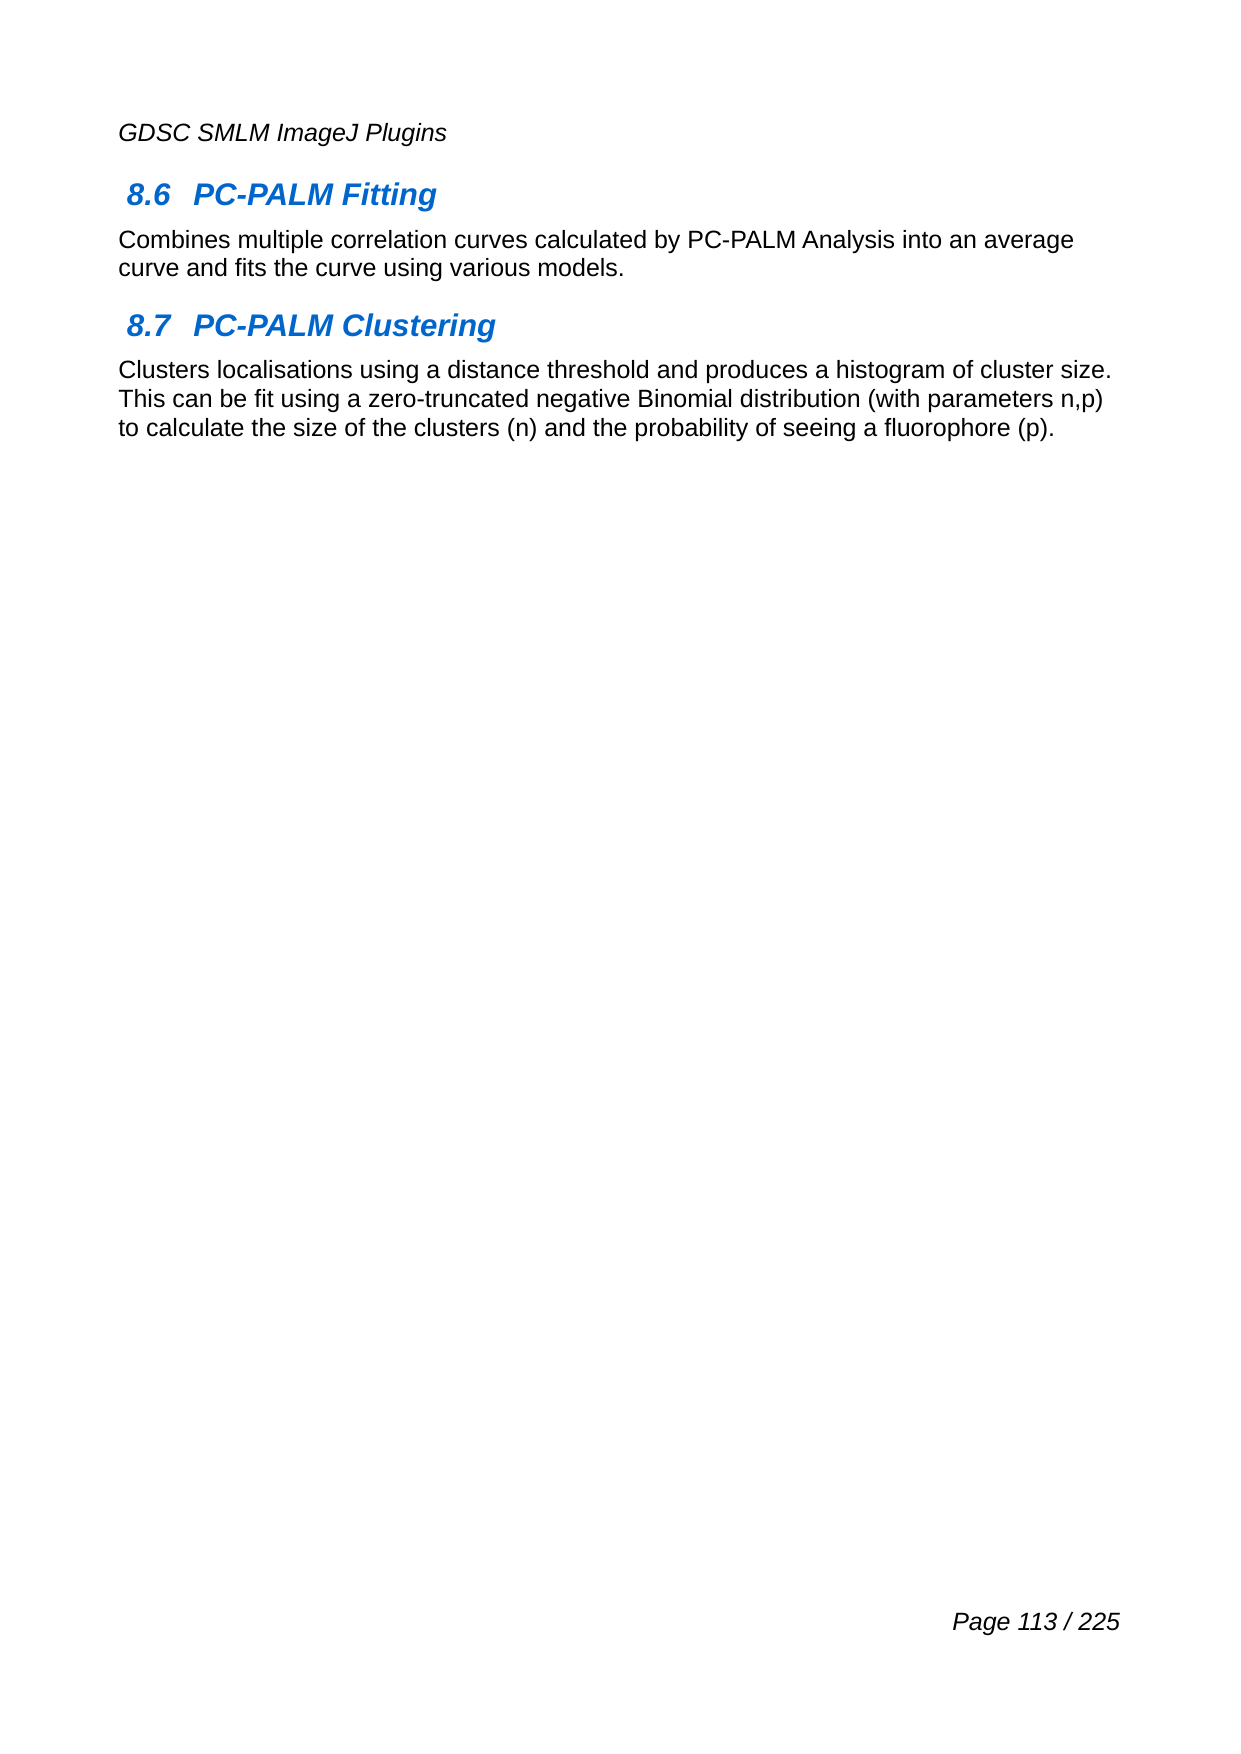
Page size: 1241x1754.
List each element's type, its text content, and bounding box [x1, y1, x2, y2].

text Clusters localisations using a distance threshold and produces a histogram of cluster size. This can be fit using a zero-truncated negative Binomial distribution (with parameters n,p) to calculate the size of the clusters (n) and the probability of seeing a fluorophore (p). [118, 355, 1122, 442]
text Combines multiple correlation curves calculated by PC-PALM Analysis into an average curve and fits the curve using various models. [118, 225, 1122, 282]
subtitle PC-PALM Fitting [118, 176, 1122, 212]
subtitle PC-PALM Clustering [118, 307, 1122, 343]
